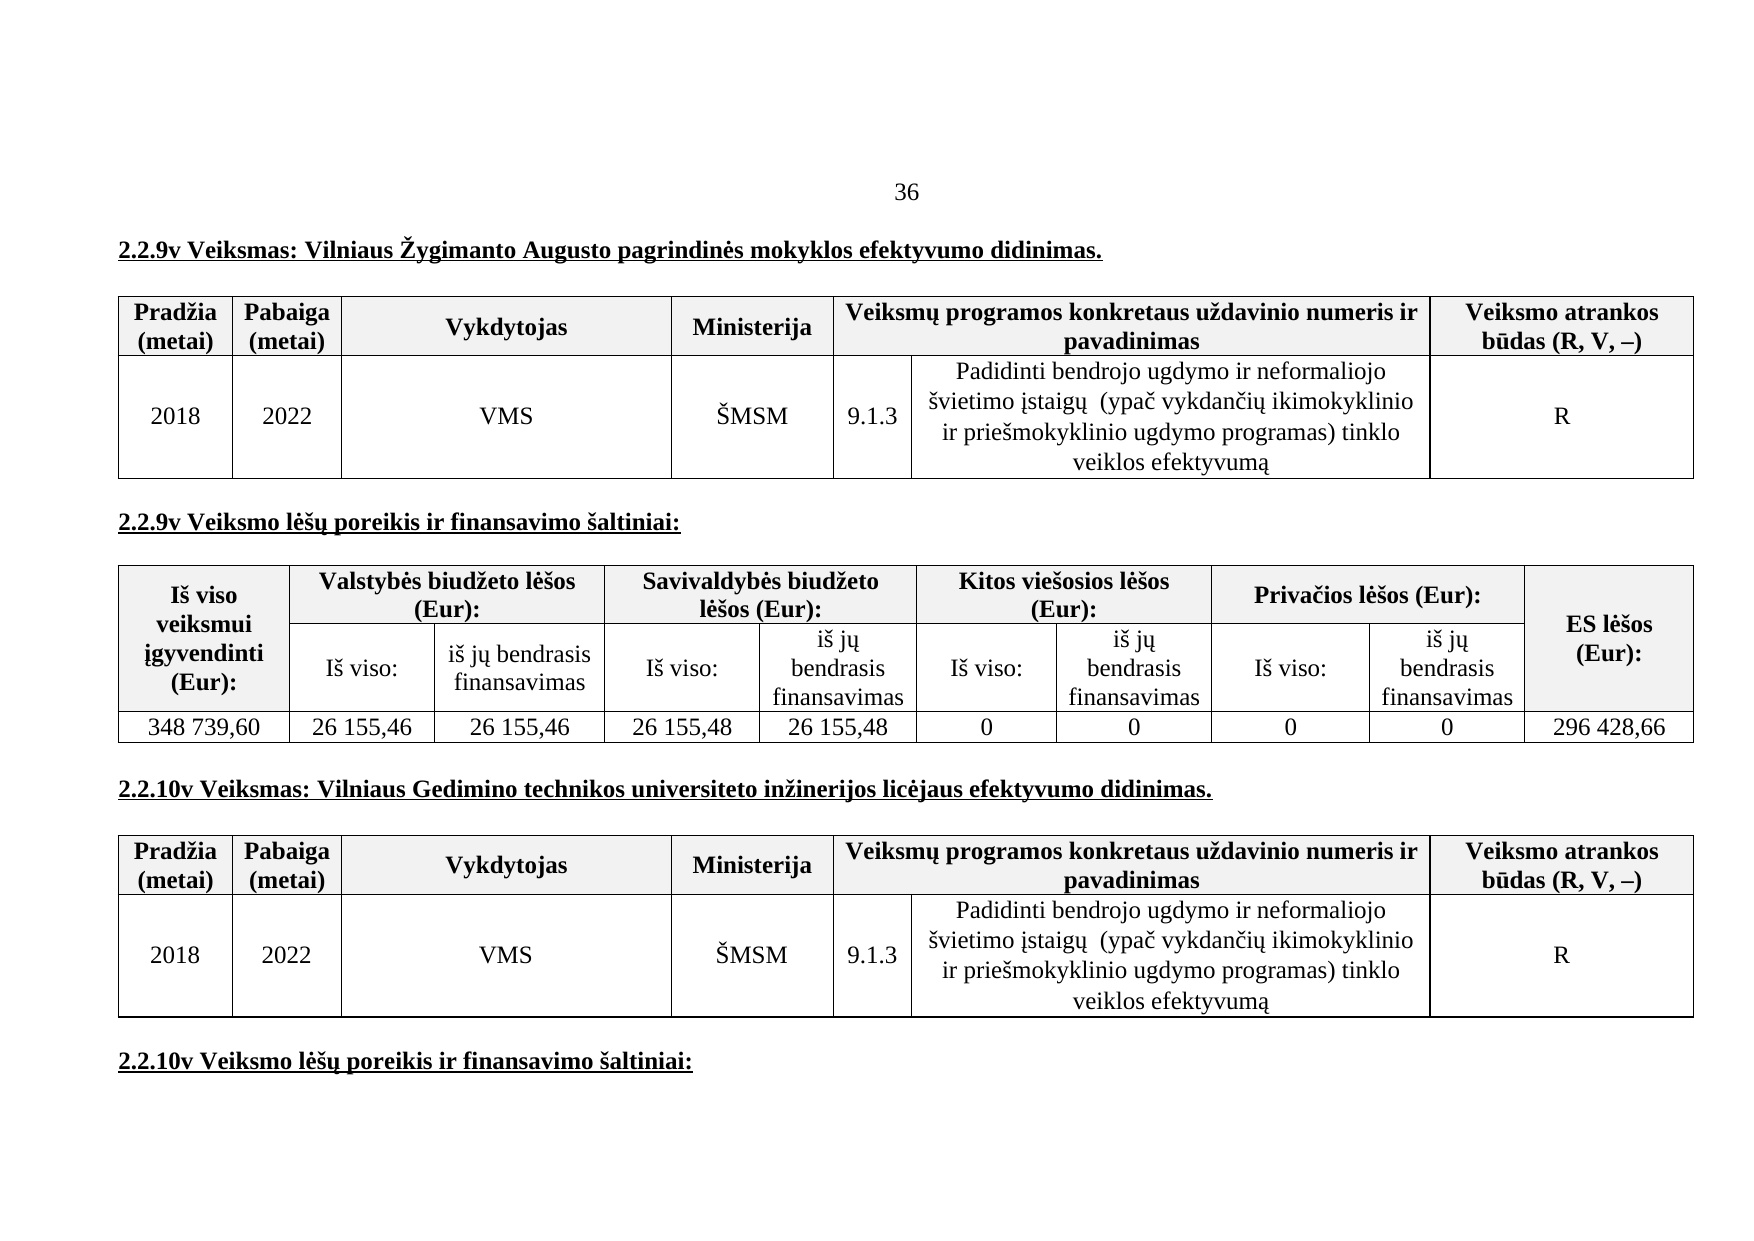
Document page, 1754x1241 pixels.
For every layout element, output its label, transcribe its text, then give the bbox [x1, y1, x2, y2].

table_cell iš jų bendrasis finansavimas [1370, 624, 1524, 711]
table_header Veiksmo atrankos būdas (R, V, –) [1431, 297, 1693, 355]
table_cell 26 155,48 [760, 712, 916, 742]
table_cell Padidinti bendrojo ugdymo ir neformaliojo švietimo įstaigų (ypač vykdančių ikimokyklinio ir priešmokyklinio ugdymo programas) tinklo veiklos efektyvumą [912, 895, 1429, 1016]
table_cell 9.1.3 [834, 895, 911, 1016]
table_cell Padidinti bendrojo ugdymo ir neformaliojo švietimo įstaigų (ypač vykdančių ikimokyklinio ir priešmokyklinio ugdymo programas) tinklo veiklos efektyvumą [912, 356, 1429, 477]
table_cell 26 155,46 [435, 712, 604, 742]
table_header Veiksmų programos konkretaus uždavinio numeris ir pavadinimas [834, 297, 1429, 355]
table_header Ministerija [672, 297, 833, 355]
table_cell Iš viso: [605, 624, 759, 711]
table_cell Iš viso: [917, 624, 1056, 711]
table_header ES lėšos (Eur): [1525, 566, 1693, 711]
table_cell 2022 [233, 356, 341, 477]
table_cell VMS [342, 895, 671, 1016]
table_cell ŠMSM [672, 895, 833, 1016]
table_cell 0 [1212, 712, 1369, 742]
table_header Veiksmų programos konkretaus uždavinio numeris ir pavadinimas [834, 836, 1429, 894]
table_header Vykdytojas [342, 836, 671, 894]
table_header Savivaldybės biudžeto lėšos (Eur): [605, 566, 916, 623]
table_cell 26 155,46 [290, 712, 434, 742]
table_cell 0 [1370, 712, 1524, 742]
table_cell 348 739,60 [119, 712, 289, 742]
table_header Vykdytojas [342, 297, 671, 355]
table_header Iš viso veiksmui įgyvendinti (Eur): [119, 566, 289, 711]
text 2.2.9v Veiksmo lėšų poreikis ir finansavimo šaltiniai: [118, 507, 1695, 536]
table_cell Iš viso: [1212, 624, 1369, 711]
table_header Pabaiga (metai) [233, 297, 341, 355]
table_header Kitos viešosios lėšos (Eur): [917, 566, 1211, 623]
table_header Ministerija [672, 836, 833, 894]
table_cell iš jų bendrasis finansavimas [760, 624, 916, 711]
table_cell 9.1.3 [834, 356, 911, 477]
table_cell Iš viso: [290, 624, 434, 711]
table_cell 296 428,66 [1525, 712, 1693, 742]
table_header Pradžia (metai) [119, 836, 232, 894]
table_cell 0 [917, 712, 1056, 742]
table_header Valstybės biudžeto lėšos (Eur): [290, 566, 604, 623]
table_header Pradžia (metai) [119, 297, 232, 355]
table_cell VMS [342, 356, 671, 477]
text 2.2.10v Veiksmo lėšų poreikis ir finansavimo šaltiniai: [118, 1046, 1695, 1075]
table_cell 0 [1057, 712, 1211, 742]
text 2.2.9v Veiksmas: Vilniaus Žygimanto Augusto pagrindinės mokyklos efektyvumo didinimas. [118, 235, 1695, 263]
table_cell R [1431, 895, 1693, 1016]
table_cell 2018 [119, 356, 232, 477]
table_cell ŠMSM [672, 356, 833, 477]
table_cell 26 155,48 [605, 712, 759, 742]
table_header Privačios lėšos (Eur): [1212, 566, 1524, 623]
table_cell 2022 [233, 895, 341, 1016]
table_header Veiksmo atrankos būdas (R, V, –) [1431, 836, 1693, 894]
table_cell R [1431, 356, 1693, 477]
table_cell iš jų bendrasis finansavimas [1057, 624, 1211, 711]
table_cell iš jų bendrasis finansavimas [435, 624, 604, 711]
text 2.2.10v Veiksmas: Vilniaus Gedimino technikos universiteto inžinerijos licėjaus efektyvumo didinimas. [118, 774, 1695, 802]
table_cell 2018 [119, 895, 232, 1016]
table_header Pabaiga (metai) [233, 836, 341, 894]
